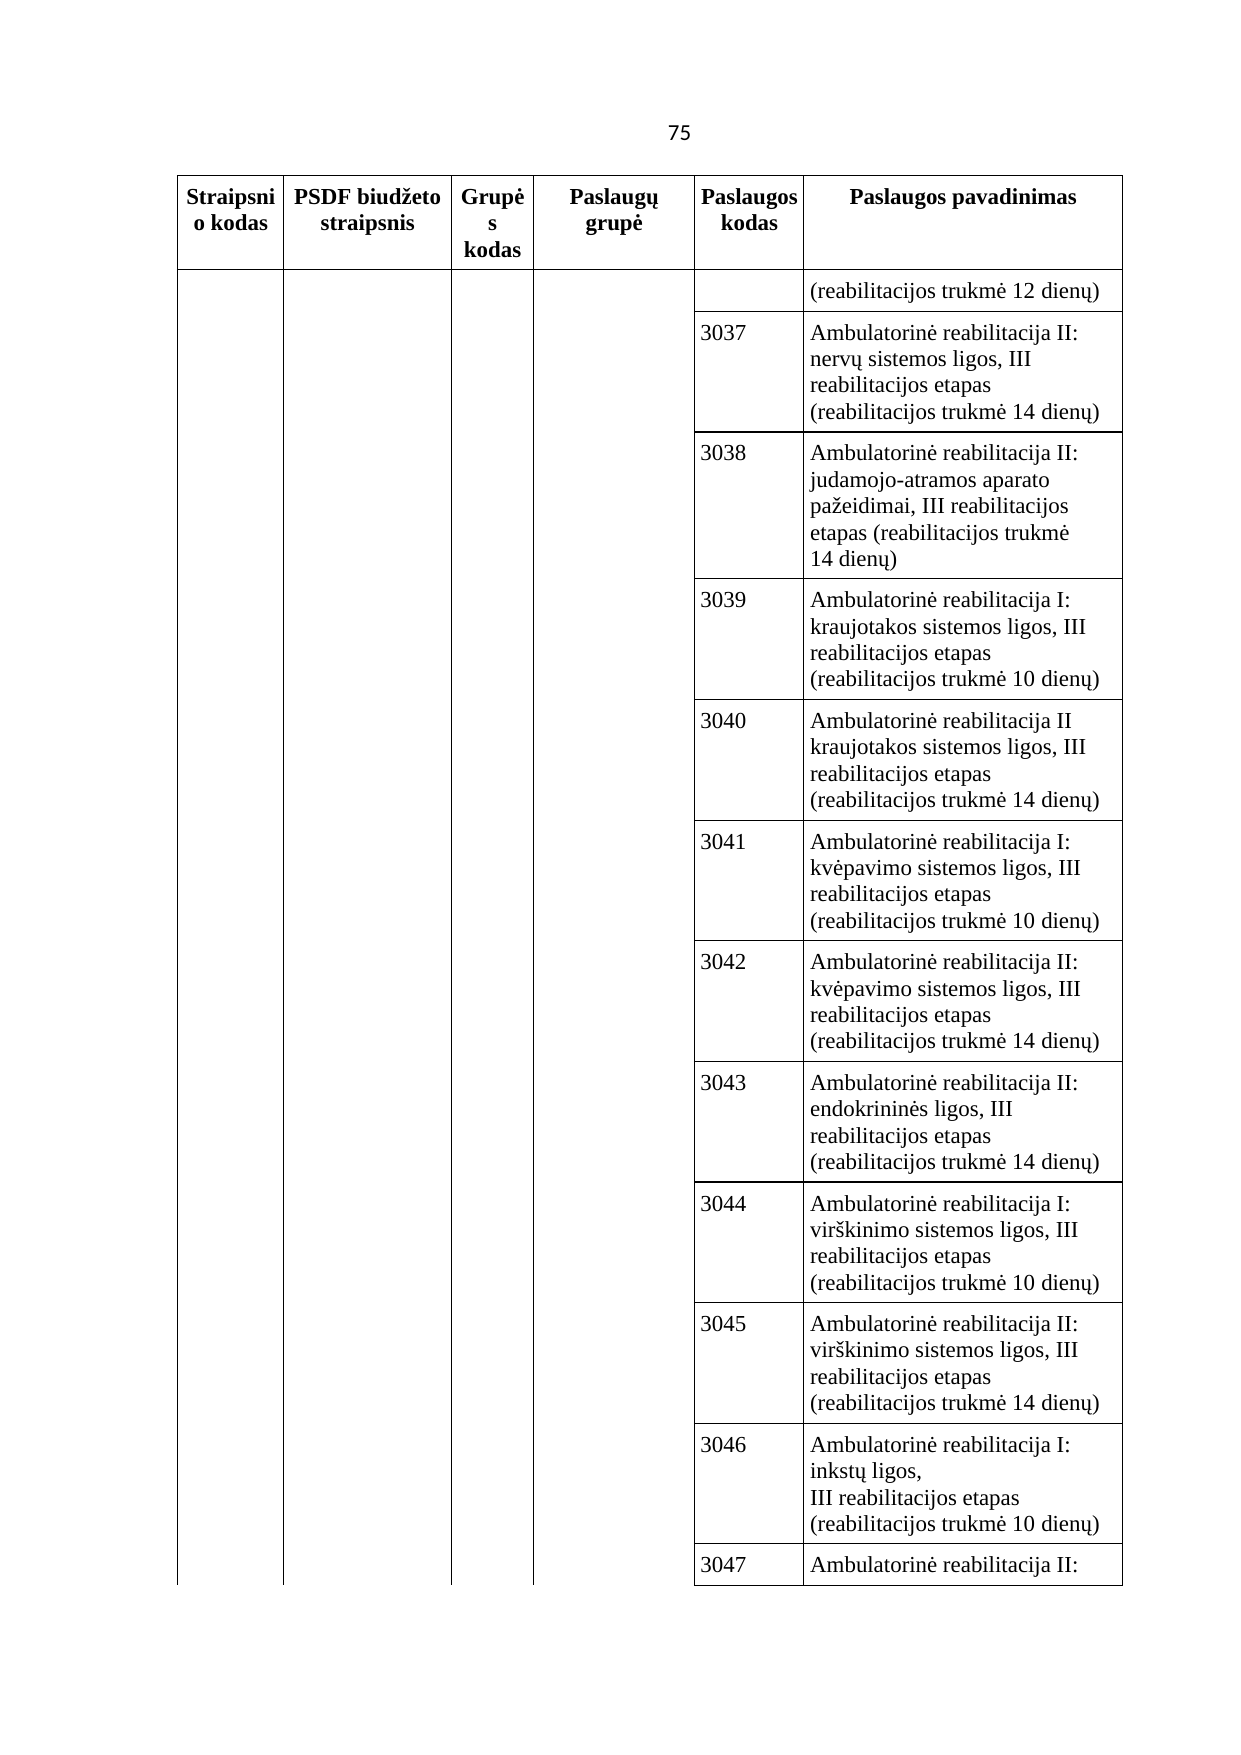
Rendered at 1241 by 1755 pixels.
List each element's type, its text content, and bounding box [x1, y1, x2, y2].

table_cell 3042 [695, 941, 803, 1061]
table_cell [452, 940, 533, 1061]
table_cell Ambulatorinė reabilitacija I: virškinimo sistemos ligos, III reabilitacijos etapas (reabilitacijos trukmė 10 dienų) [804, 1183, 1122, 1302]
table_cell 3046 [695, 1424, 803, 1543]
table_cell [534, 270, 694, 311]
table_cell [534, 431, 694, 578]
table_cell [178, 940, 283, 1061]
table_cell [534, 1181, 694, 1302]
table_cell [284, 1061, 451, 1181]
table_cell [452, 1181, 533, 1302]
table_header Paslaugų grupė [534, 176, 694, 269]
table_cell [284, 1181, 451, 1302]
table_cell Ambulatorinė reabilitacija II: nervų sistemos ligos, III reabilitacijos etapas (reabilitacijos trukmė 14 dienų) [804, 312, 1122, 431]
table_cell [534, 311, 694, 431]
table_cell [534, 940, 694, 1061]
table_cell [452, 1543, 533, 1585]
table_cell [178, 578, 283, 699]
table_header Paslaugos kodas [695, 176, 803, 269]
table_cell [178, 431, 283, 578]
table_cell [178, 1302, 283, 1423]
table_cell [178, 270, 283, 311]
table_cell (reabilitacijos trukmė 12 dienų) [804, 270, 1122, 311]
table_cell Ambulatorinė reabilitacija I: inkstų ligos, III reabilitacijos etapas (reabilitacijos trukmė 10 dienų) [804, 1424, 1122, 1543]
table_cell Ambulatorinė reabilitacija I: kvėpavimo sistemos ligos, III reabilitacijos etapas (reabilitacijos trukmė 10 dienų) [804, 821, 1122, 940]
table_cell 3040 [695, 700, 803, 819]
table_cell 3045 [695, 1303, 803, 1423]
table_cell Ambulatorinė reabilitacija II: virškinimo sistemos ligos, III reabilitacijos etapas (reabilitacijos trukmė 14 dienų) [804, 1303, 1122, 1423]
table_cell [284, 578, 451, 699]
table_header PSDF biudžeto straipsnis [284, 176, 451, 269]
table_cell [534, 699, 694, 819]
table_cell [178, 311, 283, 431]
table_cell 3039 [695, 579, 803, 699]
table_cell [284, 1302, 451, 1423]
table_cell [284, 940, 451, 1061]
table_cell 3043 [695, 1062, 803, 1181]
table_cell [534, 578, 694, 699]
table_cell 3044 [695, 1183, 803, 1302]
table_cell [178, 1423, 283, 1543]
table_header Straipsnio kodas [178, 176, 283, 269]
table_cell [284, 270, 451, 311]
table_cell [452, 1423, 533, 1543]
table_cell [284, 699, 451, 819]
table_cell Ambulatorinė reabilitacija II: kvėpavimo sistemos ligos, III reabilitacijos etapas (reabilitacijos trukmė 14 dienų) [804, 941, 1122, 1061]
table_header Grupės kodas [452, 176, 533, 269]
table_cell [452, 820, 533, 940]
table_cell Ambulatorinė reabilitacija II: [804, 1544, 1122, 1585]
table_cell [178, 699, 283, 819]
table_cell [452, 270, 533, 311]
table_cell [178, 1061, 283, 1181]
table_cell [534, 1543, 694, 1585]
table_cell 3041 [695, 821, 803, 940]
table_cell [695, 270, 803, 311]
table_cell [178, 1543, 283, 1585]
table_cell [534, 820, 694, 940]
table_cell [178, 1181, 283, 1302]
table_cell [534, 1423, 694, 1543]
table_cell [178, 820, 283, 940]
table_cell [452, 311, 533, 431]
table_cell [284, 1543, 451, 1585]
table_cell Ambulatorinė reabilitacija II: judamojo-atramos aparato pažeidimai, III reabilitacijos etapas (reabilitacijos trukmė 14 dienų) [804, 433, 1122, 578]
table_cell [452, 1061, 533, 1181]
table_cell [452, 699, 533, 819]
table_cell [284, 431, 451, 578]
table_cell [452, 578, 533, 699]
table_cell [452, 1302, 533, 1423]
table_cell 3047 [695, 1544, 803, 1585]
table_cell [452, 431, 533, 578]
table_cell 3037 [695, 312, 803, 431]
table_cell Ambulatorinė reabilitacija I: kraujotakos sistemos ligos, III reabilitacijos etapas (reabilitacijos trukmė 10 dienų) [804, 579, 1122, 699]
table_cell 3038 [695, 433, 803, 578]
table_cell [534, 1302, 694, 1423]
table_cell Ambulatorinė reabilitacija II kraujotakos sistemos ligos, III reabilitacijos etapas (reabilitacijos trukmė 14 dienų) [804, 700, 1122, 819]
table_cell Ambulatorinė reabilitacija II: endokrininės ligos, III reabilitacijos etapas (reabilitacijos trukmė 14 dienų) [804, 1062, 1122, 1181]
table_header Paslaugos pavadinimas [804, 176, 1122, 269]
table_cell [284, 311, 451, 431]
table_cell [284, 820, 451, 940]
table_cell [284, 1423, 451, 1543]
table_cell [534, 1061, 694, 1181]
